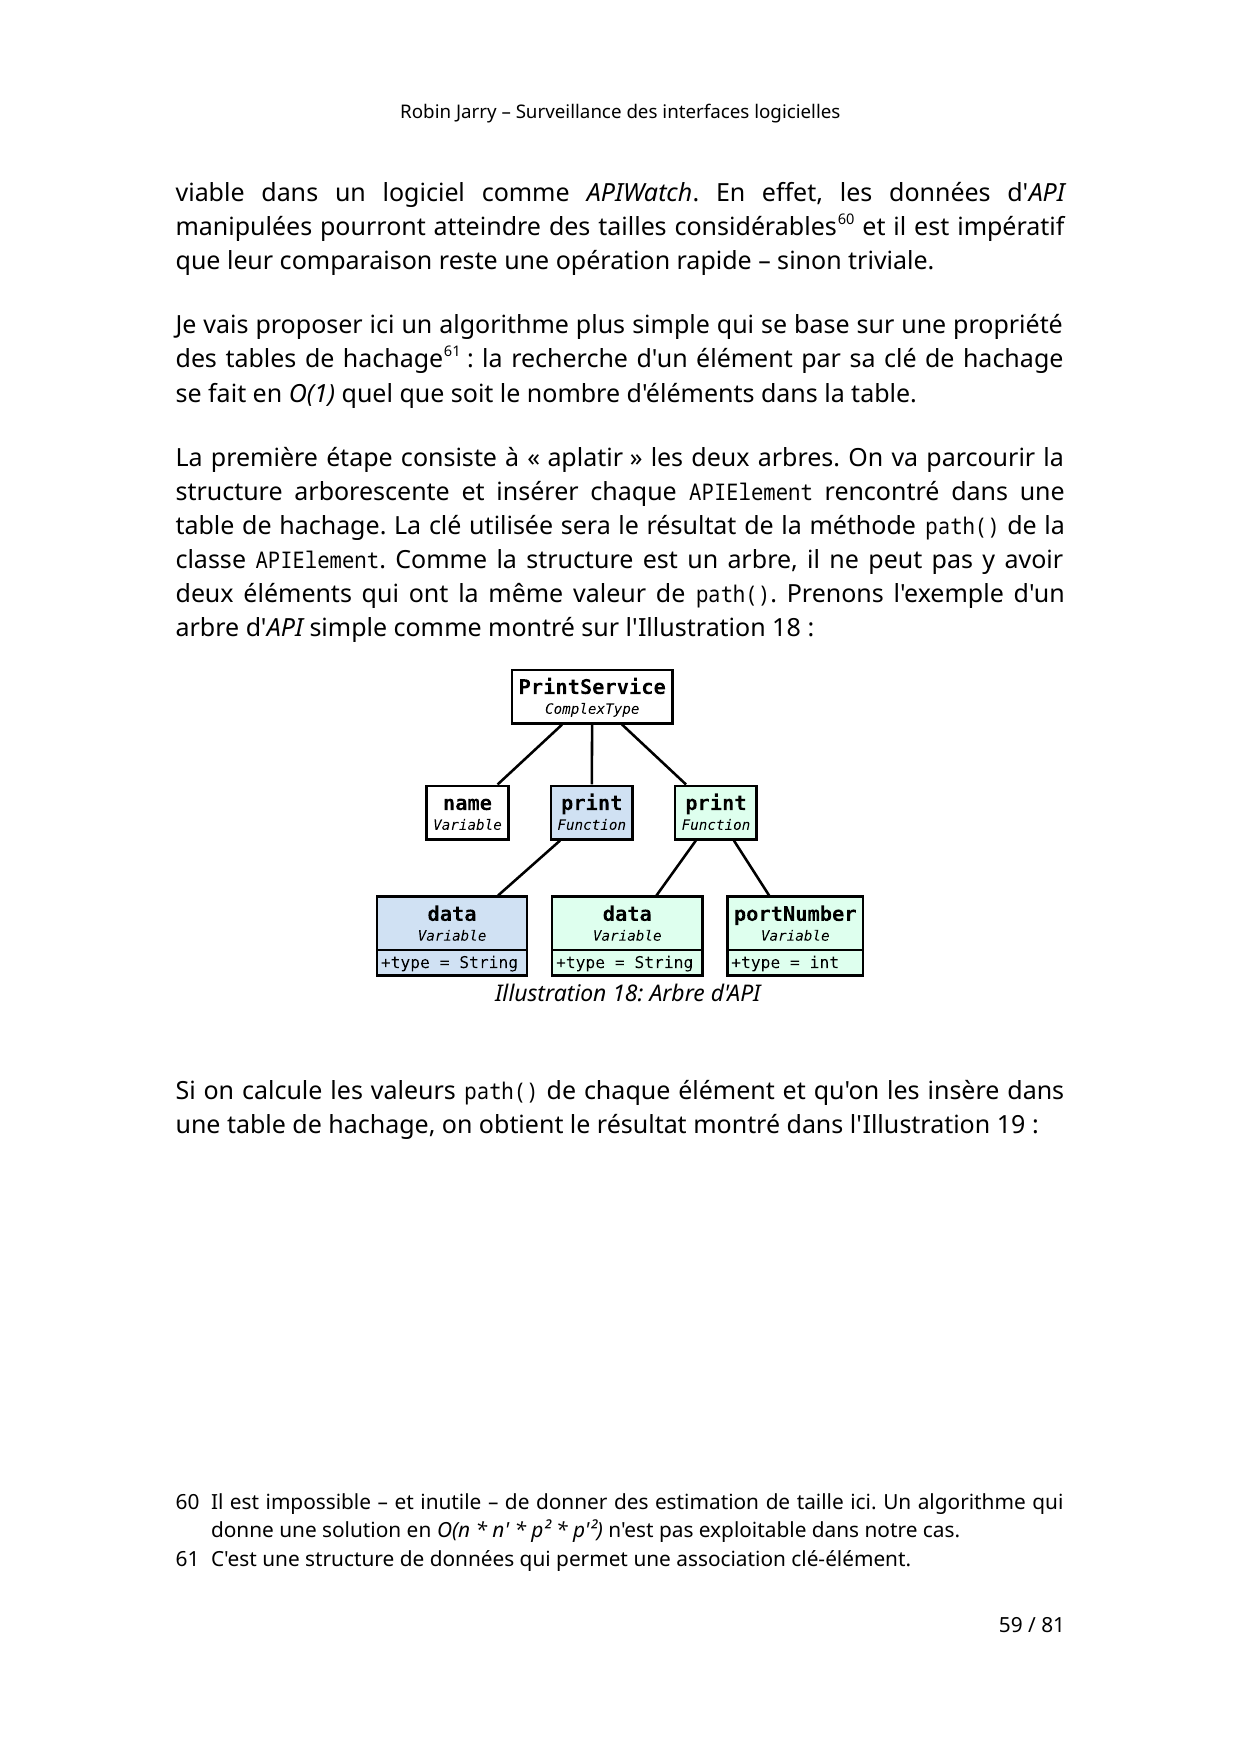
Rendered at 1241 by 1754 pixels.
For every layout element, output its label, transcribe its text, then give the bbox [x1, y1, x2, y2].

text Il est impossible – et inutile – de donner des estimation de taille ici. Un algorithme qui donne une solution en O(n * n' * p² * p'²) n'est pas exploitable dans notre cas. [175, 1487, 1065, 1544]
text La première étape consiste à « aplatir » les deux arbres. On va parcourir la structure arborescente et insérer chaque APIElement rencontré dans une table de hachage. La clé utilisée sera le résultat de la méthode path() de la classe APIElement. Comme la structure est un arbre, il ne peut pas y avoir deux éléments qui ont la même valeur de path(). Prenons l'exemple d'un arbre d'API simple comme montré sur l'Illustration 18 : [175, 439, 1065, 644]
text viable dans un logiciel comme APIWatch. En effet, les données d'API manipulées pourront atteindre des tailles considérables et il est impératif que leur comparaison reste une opération rapide – sinon triviale. [175, 175, 1065, 277]
text Illustration 18: Arbre d'API [393, 977, 864, 1008]
text Je vais proposer ici un algorithme plus simple qui se base sur une propriété des tables de hachage : la recherche d'un élément par sa clé de hachage se fait en O(1) quel que soit le nombre d'éléments dans la table. [175, 307, 1065, 409]
text Si on calcule les valeurs path() de chaque élément et qu'on les insère dans une table de hachage, on obtient le résultat montré dans l'Illustration 19 : [175, 1072, 1065, 1141]
text C'est une structure de données qui permet une association clé-élément. [175, 1544, 1065, 1572]
